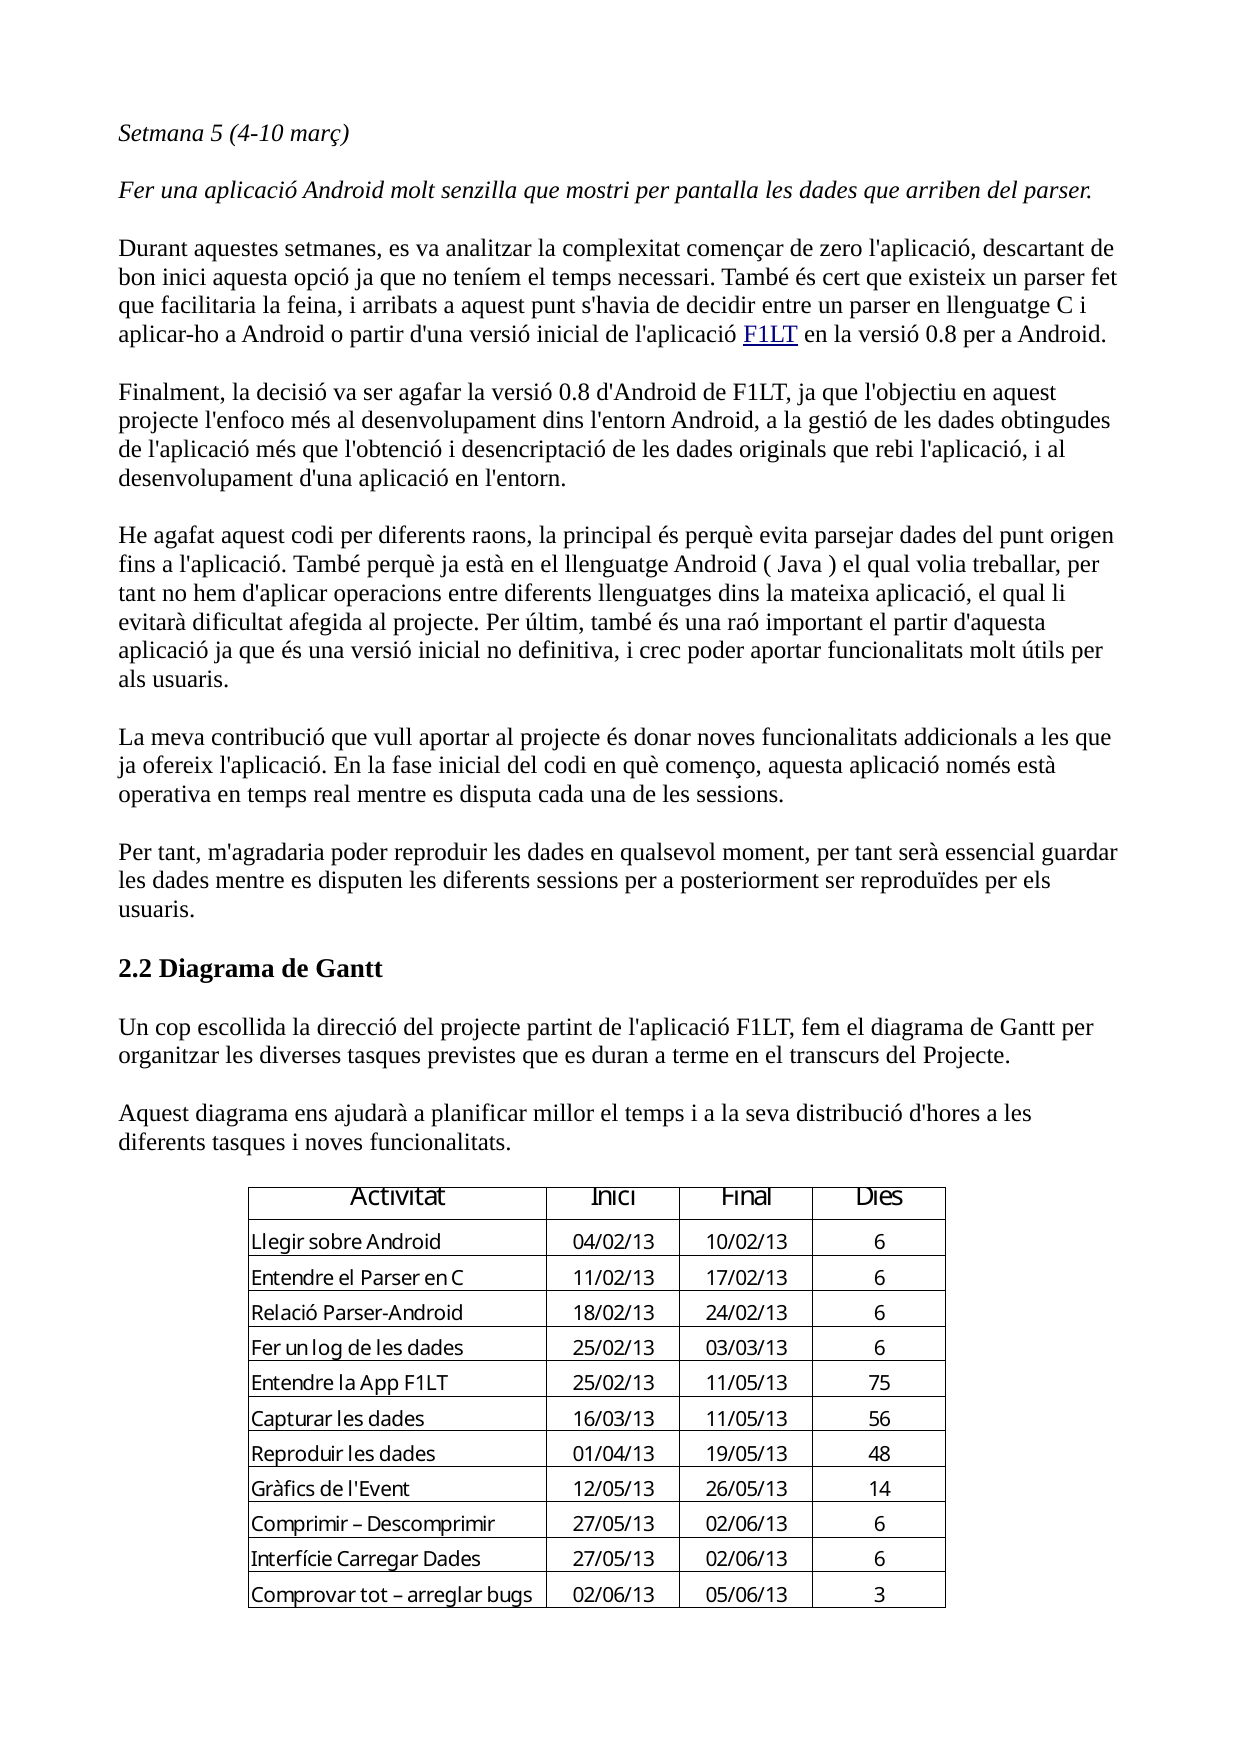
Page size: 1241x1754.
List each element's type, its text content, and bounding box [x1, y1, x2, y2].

text Un cop escollida la direcció del projecte partint de l'aplicació F1LT, fem el diagrama de Gantt per organitzar les diverses tasques previstes que es duran a terme en el transcurs del Projecte. [118, 1012, 1122, 1069]
text He agafat aquest codi per diferents raons, la principal és perquè evita parsejar dades del punt origen fins a l'aplicació. També perquè ja està en el llenguatge Android ( Java ) el qual volia treballar, per tant no hem d'aplicar operacions entre diferents llenguatges dins la mateixa aplicació, el qual li evitarà dificultat afegida al projecte. Per últim, també és una raó important el partir d'aquesta aplicació ja que és una versió inicial no definitiva, i crec poder aportar funcionalitats molt útils per als usuaris. [118, 521, 1122, 693]
text La meva contribució que vull aportar al projecte és donar noves funcionalitats addicionals a les que ja ofereix l'aplicació. En la fase inicial del codi en què començo, aquesta aplicació només està operativa en temps real mentre es disputa cada una de les sessions. [118, 722, 1122, 808]
text 2.2 Diagrama de Gantt [118, 952, 1122, 983]
text Aquest diagrama ens ajudarà a planificar millor el temps i a la seva distribució d'hores a les diferents tasques i noves funcionalitats. [118, 1098, 1122, 1156]
text Durant aquestes setmanes, es va analitzar la complexitat començar de zero l'aplicació, descartant de bon inici aquesta opció ja que no teníem el temps necessari. També és cert que existeix un parser fet que facilitaria la feina, i arribats a aquest punt s'havia de decidir entre un parser en llenguatge C i aplicar-ho a Android o partir d'una versió inicial de l'aplicació F1LT en la versió 0.8 per a Android. [118, 233, 1122, 348]
text Finalment, la decisió va ser agafar la versió 0.8 d'Android de F1LT, ja que l'objectiu en aquest projecte l'enfoco més al desenvolupament dins l'entorn Android, a la gestió de les dades obtingudes de l'aplicació més que l'obtenció i desencriptació de les dades originals que rebi l'aplicació, i al desenvolupament d'una aplicació en l'entorn. [118, 377, 1122, 492]
text Per tant, m'agradaria poder reproduir les dades en qualsevol moment, per tant serà essencial guardar les dades mentre es disputen les diferents sessions per a posteriorment ser reproduïdes per els usuaris. [118, 837, 1122, 923]
text Setmana 5 (4-10 març) Fer una aplicació Android molt senzilla que mostri per pantalla les dades que arriben del parser. [118, 118, 1122, 233]
